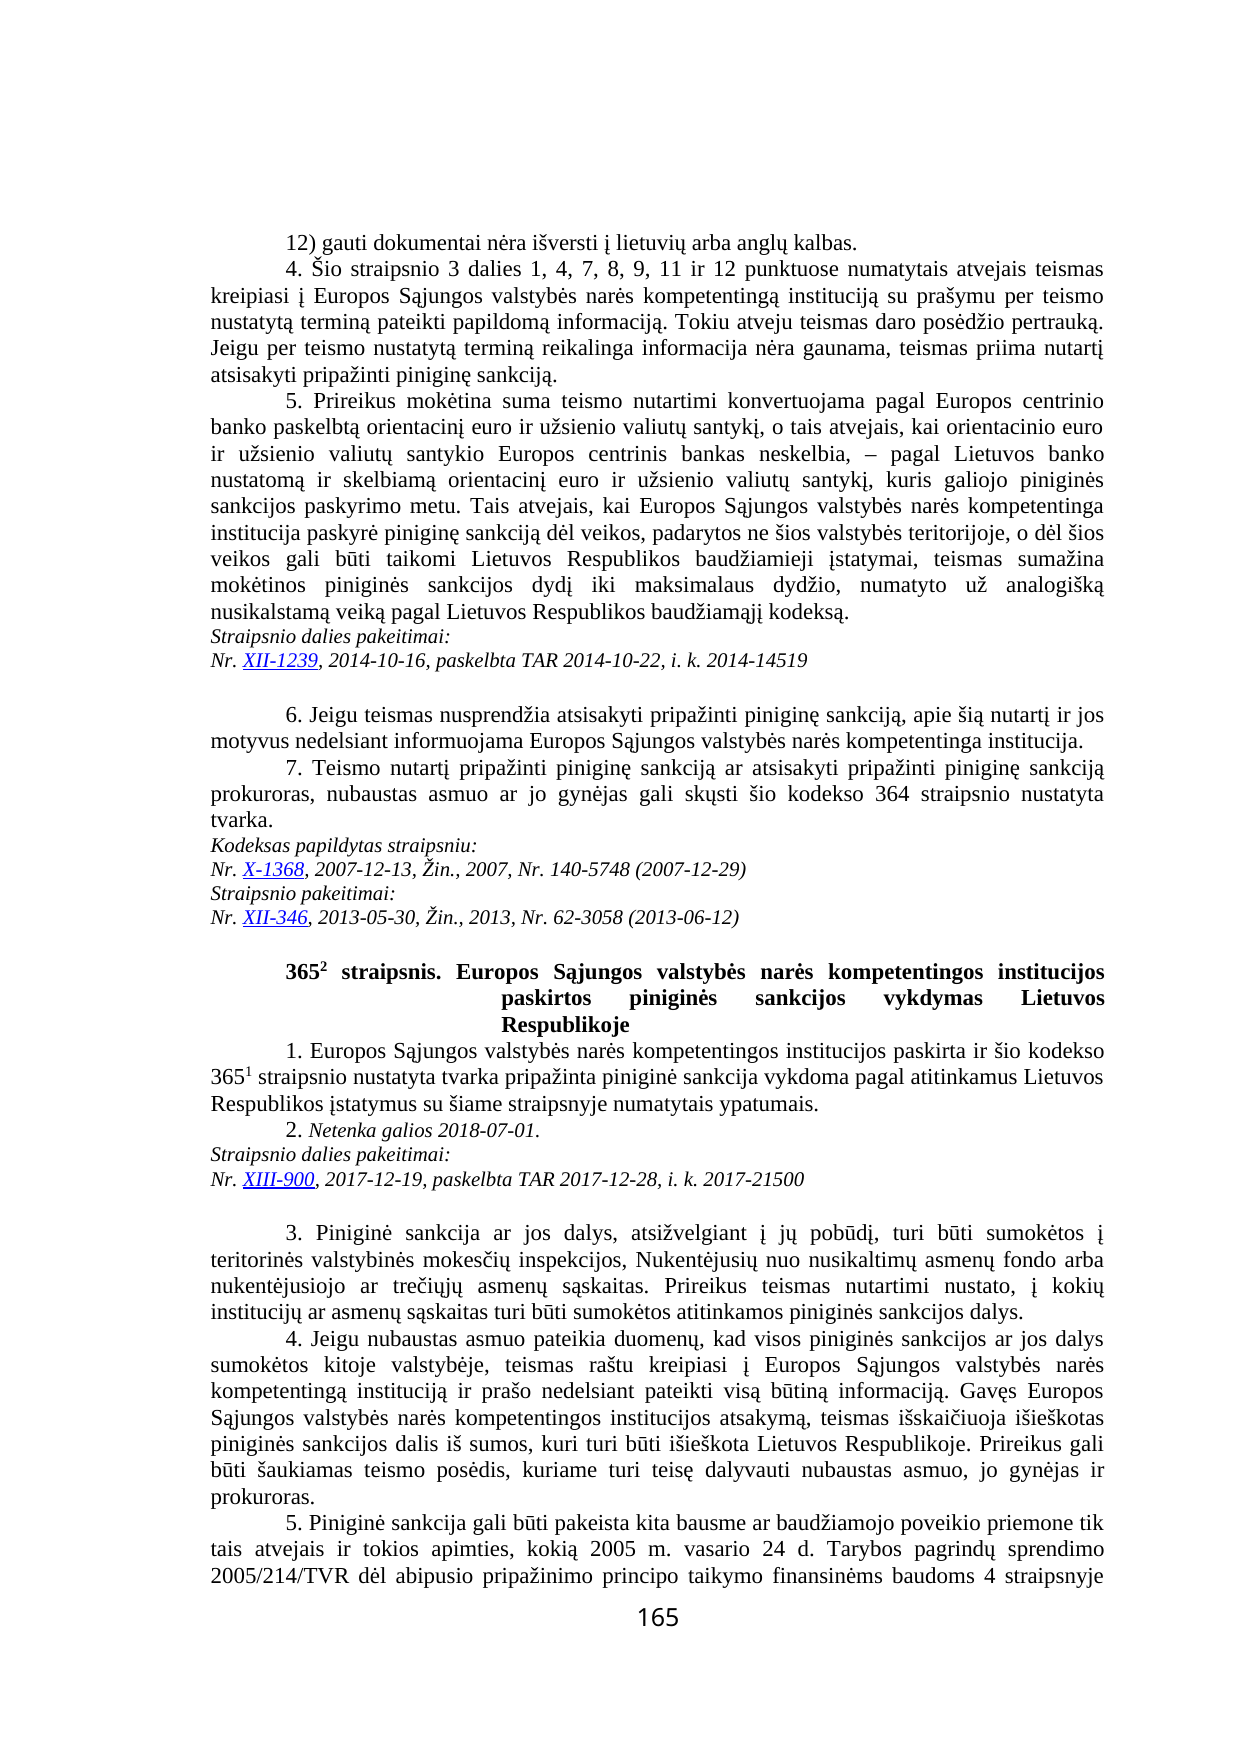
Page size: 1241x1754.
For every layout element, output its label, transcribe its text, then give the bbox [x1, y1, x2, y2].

text Straipsnio pakeitimai: [210, 881, 1105, 905]
text 12) gauti dokumentai nėra išversti į lietuvių arba anglų kalbas. [210, 229, 1105, 255]
text Nr. XII-346, 2013-05-30, Žin., 2013, Nr. 62-3058 (2013-06-12) [210, 905, 1105, 929]
text Straipsnio dalies pakeitimai: [210, 624, 1105, 648]
text 2. Netenka galios 2018-07-01. [210, 1116, 1105, 1142]
text Nr. XII-1239, 2014-10-16, paskelbta TAR 2014-10-22, i. k. 2014-14519 [210, 648, 1105, 672]
text Nr. X-1368, 2007-12-13, Žin., 2007, Nr. 140-5748 (2007-12-29) [210, 857, 1105, 881]
text Kodeksas papildytas straipsniu: [210, 833, 1105, 857]
text 6. Jeigu teismas nusprendžia atsisakyti pripažinti piniginę sankciją, apie šią nutartį ir jos motyvus nedelsiant informuojama Europos Sąjungos valstybės narės kompetentinga institucija. [210, 701, 1105, 754]
text 4. Jeigu nubaustas asmuo pateikia duomenų, kad visos piniginės sankcijos ar jos dalys sumokėtos kitoje valstybėje, teismas raštu kreipiasi į Europos Sąjungos valstybės narės kompetentingą instituciją ir prašo nedelsiant pateikti visą būtiną informaciją. Gavęs Europos Sąjungos valstybės narės kompetentingos institucijos atsakymą, teismas išskaičiuoja išieškotas piniginės sankcijos dalis iš sumos, kuri turi būti išieškota Lietuvos Respublikoje. Prireikus gali būti šaukiamas teismo posėdis, kuriame turi teisę dalyvauti nubaustas asmuo, jo gynėjas ir prokuroras. [210, 1325, 1105, 1509]
text Straipsnio dalies pakeitimai: [210, 1142, 1105, 1166]
text 4. Šio straipsnio 3 dalies 1, 4, 7, 8, 9, 11 ir 12 punktuose numatytais atvejais teismas kreipiasi į Europos Sąjungos valstybės narės kompetentingą instituciją su prašymu per teismo nustatytą terminą pateikti papildomą informaciją. Tokiu atveju teismas daro posėdžio pertrauką. Jeigu per teismo nustatytą terminą reikalinga informacija nėra gaunama, teismas priima nutartį atsisakyti pripažinti piniginę sankciją. [210, 255, 1105, 387]
text Nr. XIII-900, 2017-12-19, paskelbta TAR 2017-12-28, i. k. 2017-21500 [210, 1166, 1105, 1191]
text 5. Piniginė sankcija gali būti pakeista kita bausme ar baudžiamojo poveikio priemone tik tais atvejais ir tokios apimties, kokią 2005 m. vasario 24 d. Tarybos pagrindų sprendimo 2005/214/TVR dėl abipusio pripažinimo principo taikymo finansinėms baudoms 4 straipsnyje [210, 1509, 1105, 1588]
text 1. Europos Sąjungos valstybės narės kompetentingos institucijos paskirta ir šio kodekso 3651 straipsnio nustatyta tvarka pripažinta piniginė sankcija vykdoma pagal atitinkamus Lietuvos Respublikos įstatymus su šiame straipsnyje numatytais ypatumais. [210, 1037, 1105, 1116]
text 3652 straipsnis. Europos Sąjungos valstybės narės kompetentingos institucijos paskirtos piniginės sankcijos vykdymas Lietuvos Respublikoje [285, 958, 1105, 1037]
text 3. Piniginė sankcija ar jos dalys, atsižvelgiant į jų pobūdį, turi būti sumokėtos į teritorinės valstybinės mokesčių inspekcijos, Nukentėjusių nuo nusikaltimų asmenų fondo arba nukentėjusiojo ar trečiųjų asmenų sąskaitas. Prireikus teismas nutartimi nustato, į kokių institucijų ar asmenų sąskaitas turi būti sumokėtos atitinkamos piniginės sankcijos dalys. [210, 1219, 1105, 1325]
text 7. Teismo nutartį pripažinti piniginę sankciją ar atsisakyti pripažinti piniginę sankciją prokuroras, nubaustas asmuo ar jo gynėjas gali skųsti šio kodekso 364 straipsnio nustatyta tvarka. [210, 754, 1105, 833]
text 5. Prireikus mokėtina suma teismo nutartimi konvertuojama pagal Europos centrinio banko paskelbtą orientacinį euro ir užsienio valiutų santykį, o tais atvejais, kai orientacinio euro ir užsienio valiutų santykio Europos centrinis bankas neskelbia, – pagal Lietuvos banko nustatomą ir skelbiamą orientacinį euro ir užsienio valiutų santykį, kuris galiojo piniginės sankcijos paskyrimo metu. Tais atvejais, kai Europos Sąjungos valstybės narės kompetentinga institucija paskyrė piniginę sankciją dėl veikos, padarytos ne šios valstybės teritorijoje, o dėl šios veikos gali būti taikomi Lietuvos Respublikos baudžiamieji įstatymai, teismas sumažina mokėtinos piniginės sankcijos dydį iki maksimalaus dydžio, numatyto už analogišką nusikalstamą veiką pagal Lietuvos Respublikos baudžiamąjį kodeksą. [210, 387, 1105, 624]
